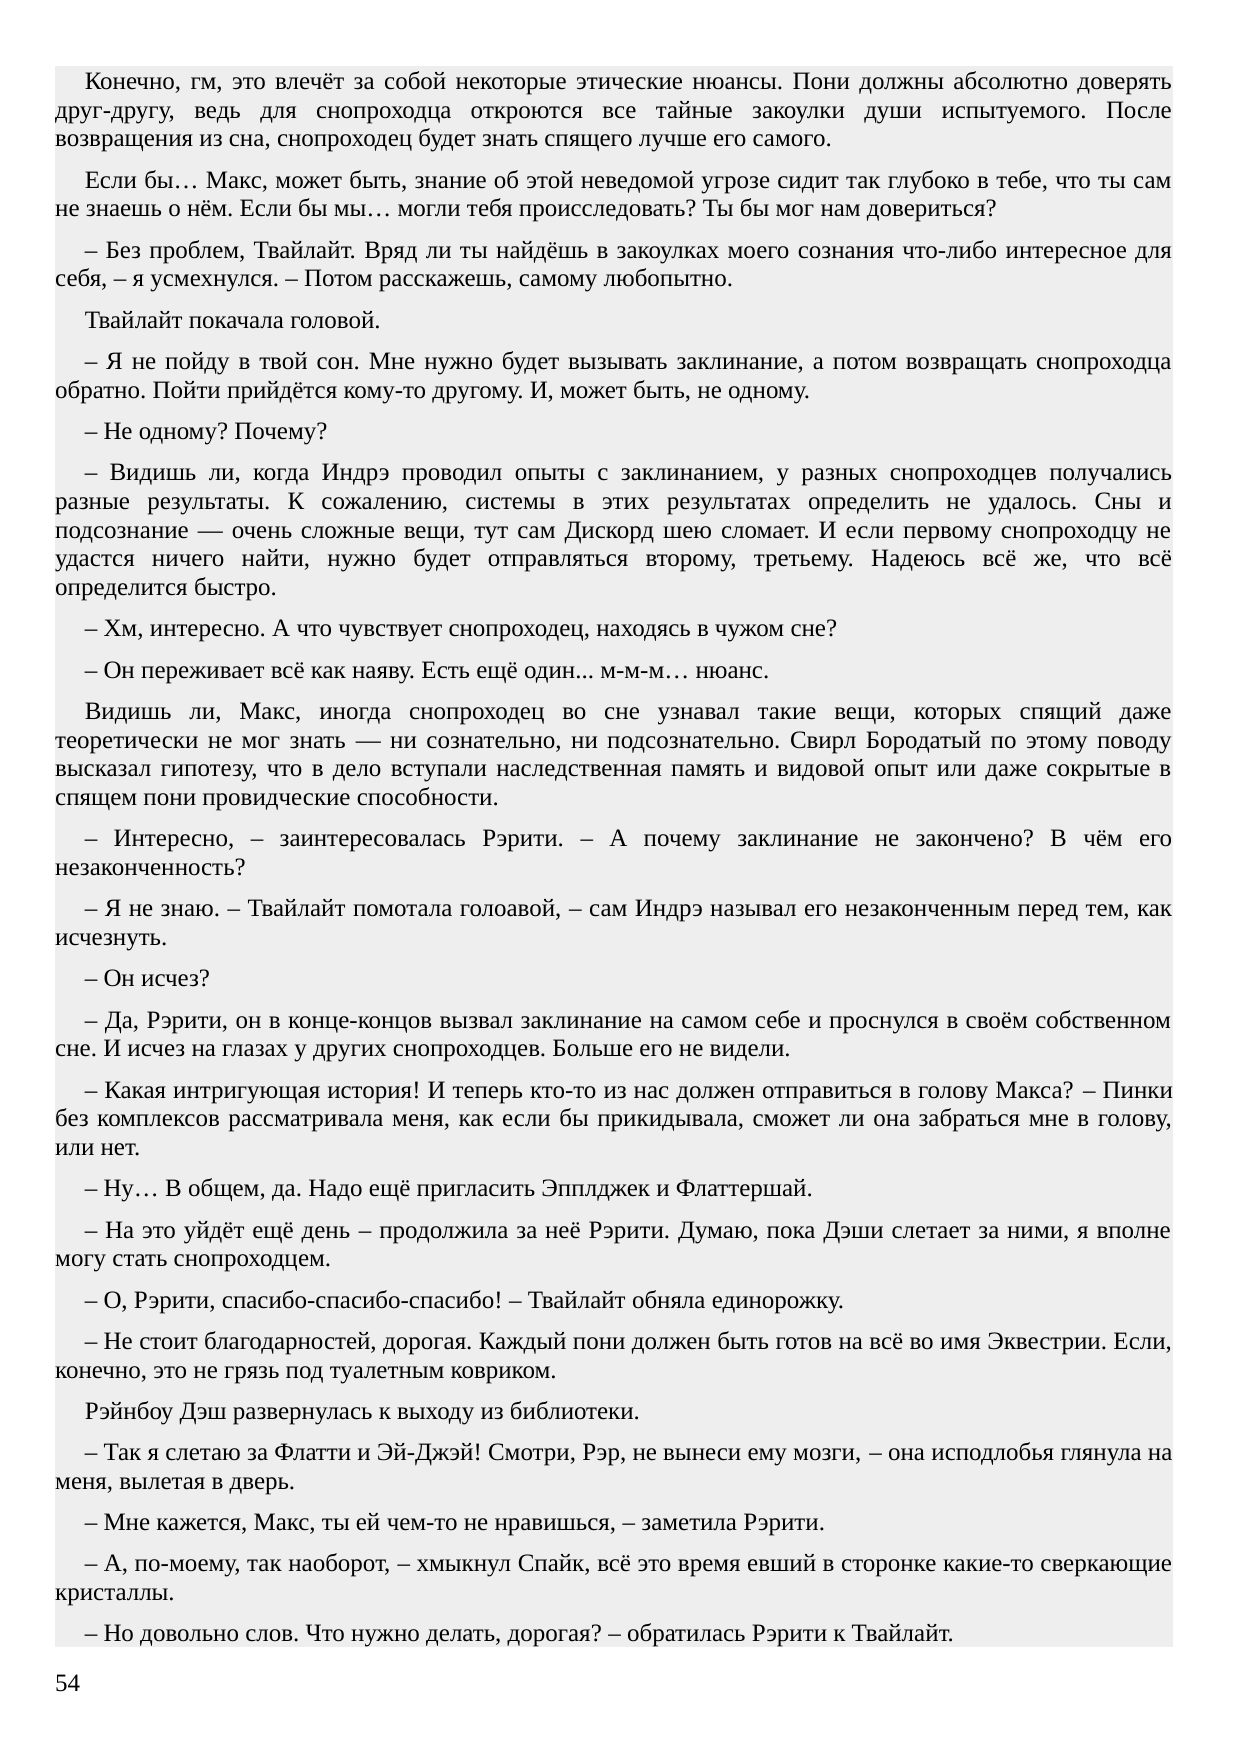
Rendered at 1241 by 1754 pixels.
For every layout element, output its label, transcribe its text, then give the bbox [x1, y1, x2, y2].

text – Мне кажется, Макс, ты ей чем-то не нравишься, – заметила Рэрити. [55, 1507, 1173, 1536]
text – Не одному? Почему? [55, 416, 1173, 445]
text – Он переживает всё как наяву. Есть ещё один... м-м-м… нюанс. [55, 655, 1173, 683]
text – Без проблем, Твайлайт. Вряд ли ты найдёшь в закоулках моего сознания что-либо интересное для себя, – я усмехнулся. – Потом расскажешь, самому любопытно. [55, 235, 1173, 292]
text – Я не пойду в твой сон. Мне нужно будет вызывать заклинание, а потом возвращать снопроходца обратно. Пойти прийдётся кому-то другому. И, может быть, не одному. [55, 346, 1173, 403]
text – Какая интригующая история! И теперь кто-то из нас должен отправиться в голову Макса? – Пинки без комплексов рассматривала меня, как если бы прикидывала, сможет ли она забраться мне в голову, или нет. [55, 1075, 1173, 1161]
text – Но довольно слов. Что нужно делать, дорогая? – обратилась Рэрити к Твайлайт. [55, 1618, 1173, 1647]
text – Я не знаю. – Твайлайт помотала голоавой, – сам Индрэ называл его незаконченным перед тем, как исчезнуть. [55, 893, 1173, 951]
text – А, по-моему, так наоборот, – хмыкнул Спайк, всё это время евший в сторонке какие-то сверкающие кристаллы. [55, 1548, 1173, 1606]
text – Ну… В общем, да. Надо ещё пригласить Эпплджек и Флаттершай. [55, 1173, 1173, 1202]
text – Он исчез? [55, 963, 1173, 992]
text Твайлайт покачала головой. [55, 305, 1173, 333]
text Если бы… Макс, может быть, знание об этой неведомой угрозе сидит так глубоко в тебе, что ты сам не знаешь о нём. Если бы мы… могли тебя происследовать? Ты бы мог нам довериться? [55, 165, 1173, 222]
text – Видишь ли, когда Индрэ проводил опыты с заклинанием, у разных снопроходцев получались разные результаты. К сожалению, системы в этих результатах определить не удалось. Сны и подсознание — очень сложные вещи, тут сам Дискорд шею сломает. И если первому снопроходцу не удастся ничего найти, нужно будет отправляться второму, третьему. Надеюсь всё же, что всё определится быстро. [55, 457, 1173, 601]
text Конечно, гм, это влечёт за собой некоторые этические нюансы. Пони должны абсолютно доверять друг-другу, ведь для снопроходца откроются все тайные закоулки души испытуемого. После возвращения из сна, снопроходец будет знать спящего лучше его самого. [55, 66, 1173, 152]
text – Да, Рэрити, он в конце-концов вызвал заклинание на самом себе и проснулся в своём собственном сне. И исчез на глазах у других снопроходцев. Больше его не видели. [55, 1005, 1173, 1062]
text – Интересно, – заинтересовалась Рэрити. – А почему заклинание не закончено? В чём его незаконченность? [55, 823, 1173, 881]
text – Хм, интересно. А что чувствует снопроходец, находясь в чужом сне? [55, 613, 1173, 642]
text Рэйнбоу Дэш развернулась к выходу из библиотеки. [55, 1396, 1173, 1425]
text – На это уйдёт ещё день – продолжила за неё Рэрити. Думаю, пока Дэши слетает за ними, я вполне могу стать снопроходцем. [55, 1215, 1173, 1272]
text Видишь ли, Макс, иногда снопроходец во сне узнавал такие вещи, которых спящий даже теоретически не мог знать — ни сознательно, ни подсознательно. Свирл Бородатый по этому поводу высказал гипотезу, что в дело вступали наследственная память и видовой опыт или даже сокрытые в спящем пони провидческие способности. [55, 696, 1173, 811]
text – О, Рэрити, спасибо-спасибо-спасибо! – Твайлайт обняла единорожку. [55, 1285, 1173, 1313]
text – Не стоит благодарностей, дорогая. Каждый пони должен быть готов на всё во имя Эквестрии. Если, конечно, это не грязь под туалетным ковриком. [55, 1326, 1173, 1383]
text – Так я слетаю за Флатти и Эй-Джэй! Смотри, Рэр, не вынеси ему мозги, – она исподлобья глянула на меня, вылетая в дверь. [55, 1437, 1173, 1495]
